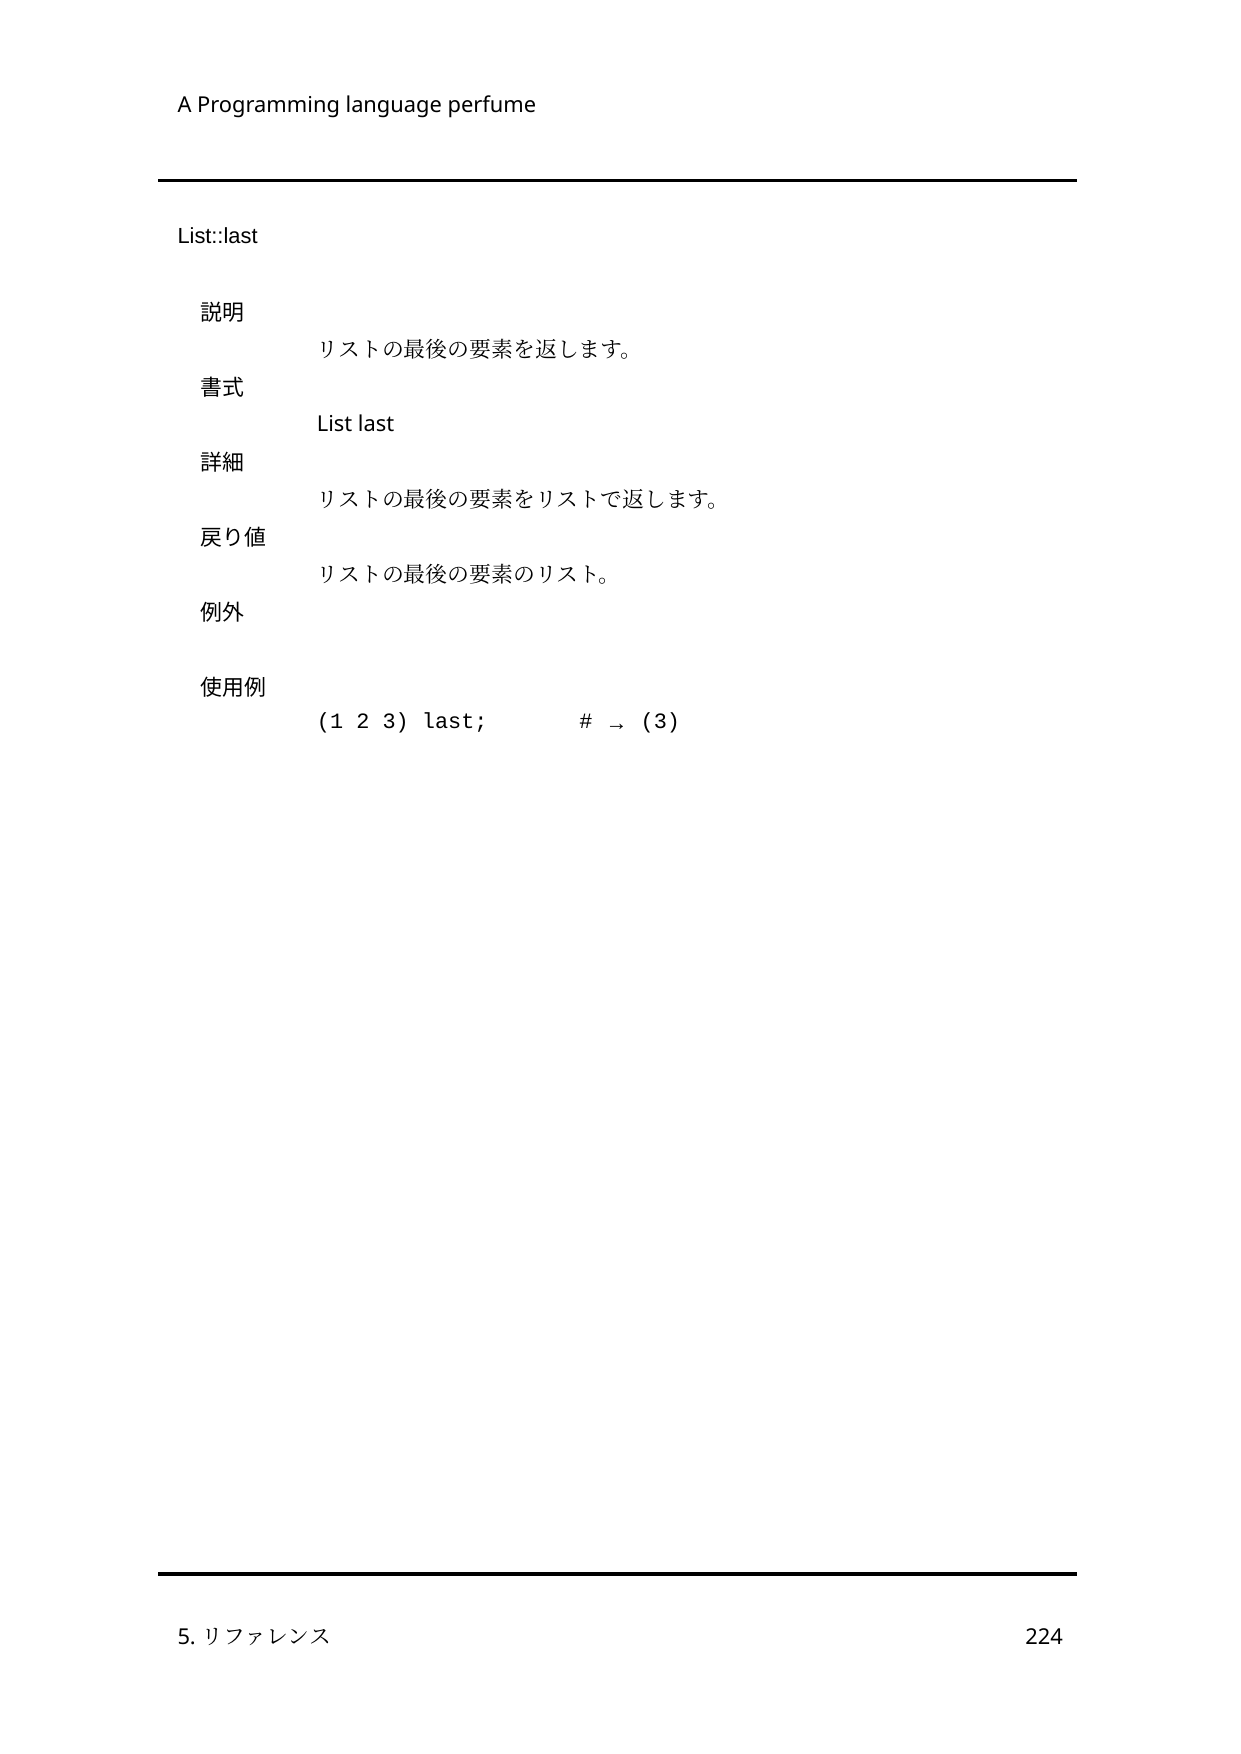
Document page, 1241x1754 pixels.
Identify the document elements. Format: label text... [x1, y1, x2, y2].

table_cell リストの最後の要素をリストで返します。 [317, 442, 1063, 517]
table_header リストの最後の要素を返します。 [317, 292, 1063, 367]
table_cell 書式 [200, 367, 317, 442]
table_cell リストの最後の要素のリスト。 [317, 517, 1063, 592]
table_cell [317, 592, 1063, 667]
table_header 説明 [200, 292, 317, 367]
table_cell 詳細 [200, 442, 317, 517]
table_cell 使用例 [200, 667, 317, 742]
table_cell 戻り値 [200, 517, 317, 592]
table_cell 例外 [200, 592, 317, 667]
table_cell List last [317, 367, 1063, 442]
table_cell (1 2 3) last; # → (3) [317, 667, 1063, 742]
subtitle List::last [177, 217, 1063, 254]
